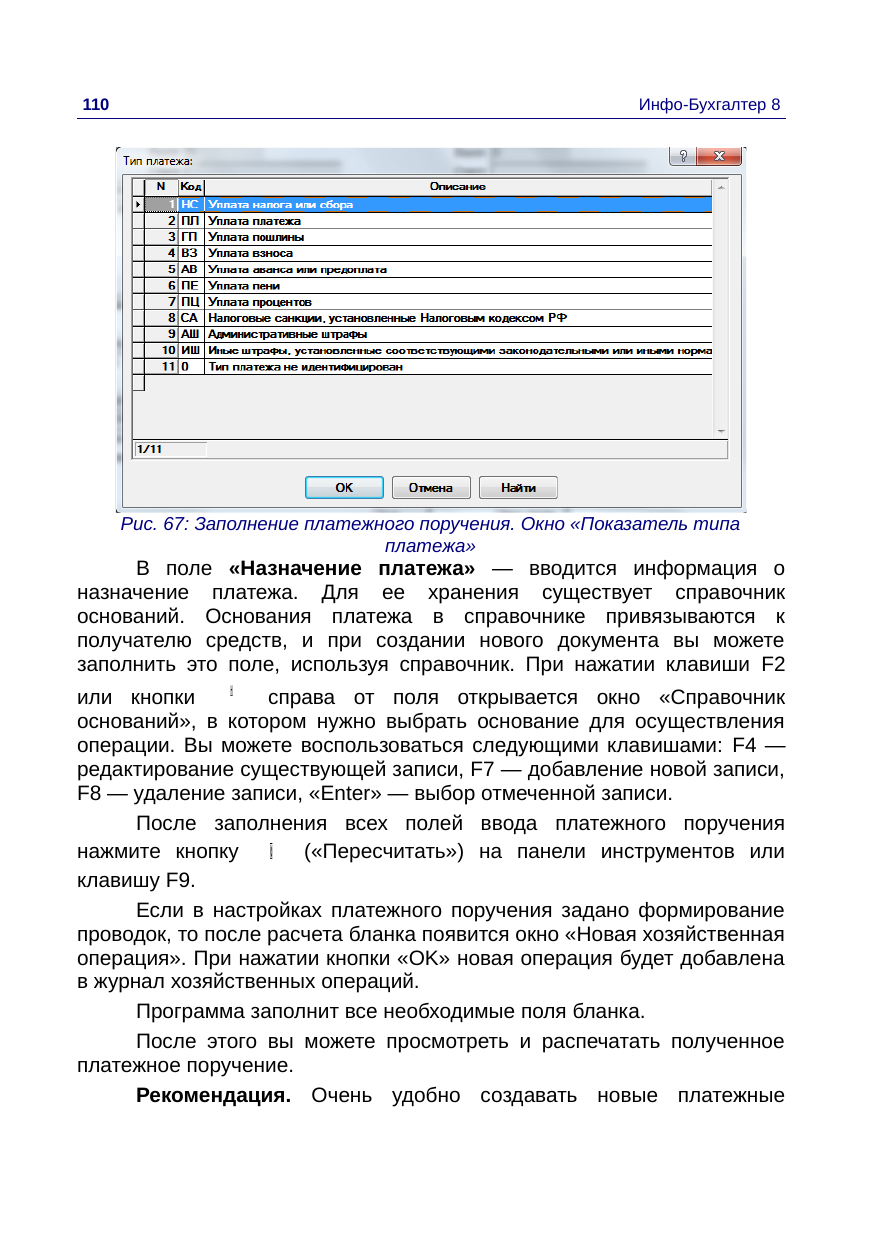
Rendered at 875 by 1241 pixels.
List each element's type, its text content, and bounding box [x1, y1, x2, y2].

text Если в настройках платежного поручения задано формирование проводок, то после расчета бланка появится окно «Новая хозяйственная операция». При нажатии кнопки «OK» новая операция будет добавлена в журнал хозяйственных операций. [77, 897, 786, 993]
text Программа заполнит все необходимые поля бланка. [77, 999, 786, 1023]
text Рис. 67: Заполнение платежного поручения. Окно «Показатель типа платежа» [106, 513, 756, 556]
text Рекомендация. Очень удобно создавать новые платежные [77, 1083, 786, 1107]
picture [115, 147, 747, 513]
text После заполнения всех полей ввода платежного поручения нажмите кнопку («Пересчитать») на панели инструментов или клавишу F9. [77, 810, 786, 891]
text В поле «Назначение платежа» — вводится информация о назначение платежа. Для ее хранения существует справочник оснований. Основания платежа в справочнике привязываются к получателю средств, и при создании нового документа вы можете заполнить это поле, используя справочник. При нажатии клавиши F2 или кнопки справа от поля открывается окно «Справочник оснований», в котором нужно выбрать основание для осуществления операции. Вы можете воспользоваться следующими клавишами: F4 — редактирование существующей записи, F7 — добавление новой записи, F8 — удаление записи, «Enter» — выбор отмеченной записи. [77, 513, 786, 804]
text После этого вы можете просмотреть и распечатать полученное платежное поручение. [77, 1029, 786, 1077]
